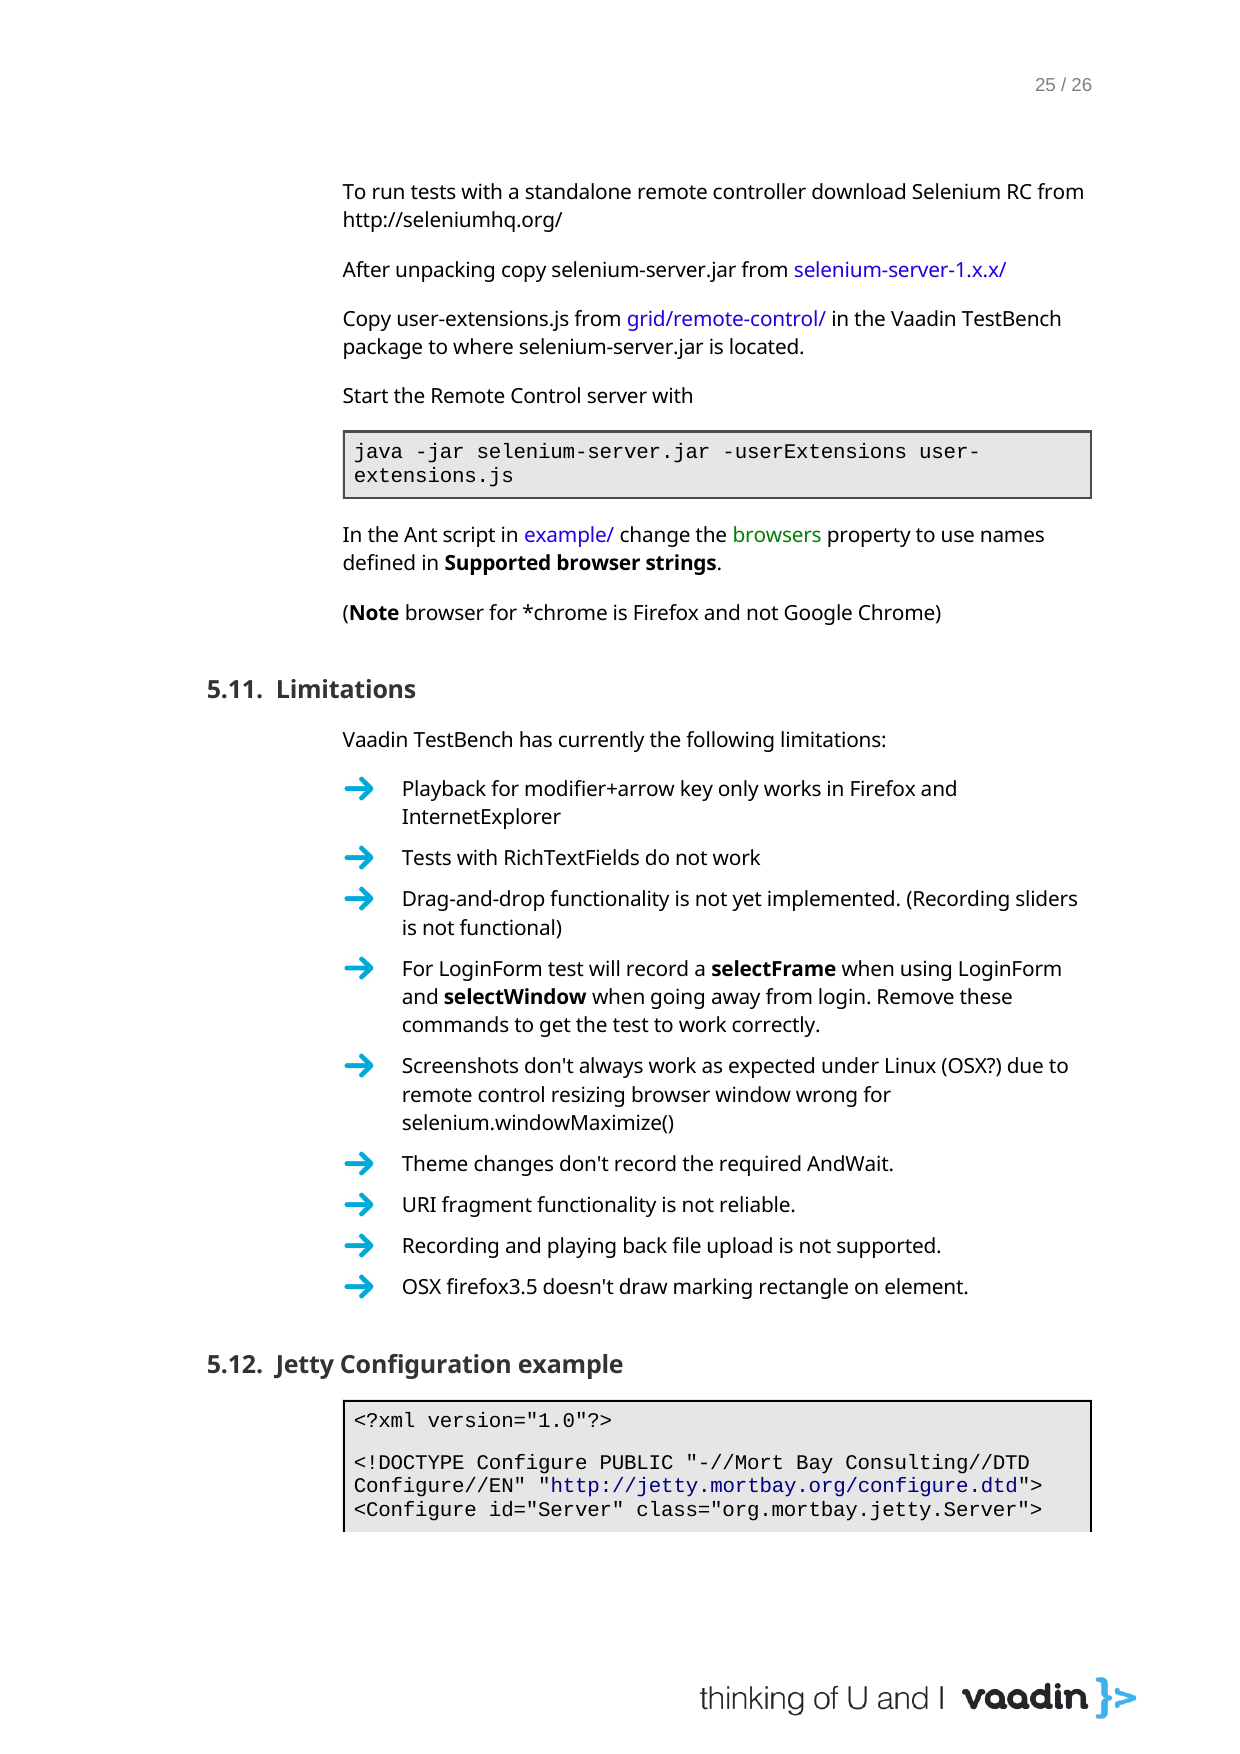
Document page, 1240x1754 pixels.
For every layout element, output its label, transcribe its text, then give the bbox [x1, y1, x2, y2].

text Start the Remote Control server with [342, 381, 1092, 410]
subtitle Limitations [207, 672, 1092, 706]
picture [364, 1207, 374, 1217]
picture [343, 845, 363, 870]
text To run tests with a standalone remote controller download Selenium RC from http://seleniumhq.org/ [342, 177, 1092, 234]
list For LoginForm test will record a selectFrame when using LoginForm and selectWindow when going away from login. Remove these commands to get the test to work correctly. [342, 954, 1092, 1039]
picture [343, 1274, 363, 1299]
picture [364, 1192, 374, 1202]
picture [364, 1289, 374, 1299]
list OSX firefox3.5 doesn't draw marking rectangle on element. [342, 1272, 1092, 1301]
picture [364, 1274, 374, 1284]
list Tests with RichTextFields do not work [342, 843, 1092, 872]
text <!DOCTYPE Configure PUBLIC "-//Mort Bay Consulting//DTD Configure//EN" "http://jetty.mortbay.org/configure.dtd"> [345, 1443, 1090, 1499]
picture [364, 1151, 374, 1161]
text <?xml version="1.0"?> [345, 1402, 1090, 1443]
picture [343, 956, 362, 980]
text In the Ant script in example/ change the browsers property to use names defined in Supported browser strings. [342, 520, 1092, 577]
picture [364, 776, 374, 786]
list URI fragment functionality is not reliable. [342, 1190, 1092, 1219]
picture [343, 1053, 363, 1078]
picture [343, 886, 363, 911]
picture [364, 901, 374, 911]
picture [364, 1053, 374, 1063]
text After unpacking copy selenium-server.jar from selenium-server-1.x.x/ [342, 255, 1092, 283]
list Recording and playing back file upload is not supported. [342, 1231, 1092, 1260]
list Drag-and-drop functionality is not yet implemented. (Recording sliders is not functional) [342, 884, 1092, 941]
list Theme changes don't record the required AndWait. [342, 1149, 1092, 1178]
picture [364, 886, 374, 896]
picture [343, 1233, 363, 1258]
picture [343, 1151, 363, 1176]
text java -jar selenium-server.jar -userExtensions user-extensions.js [345, 433, 1090, 497]
picture [364, 970, 374, 980]
picture [364, 956, 374, 966]
text (Note browser for *chrome is Firefox and not Google Chrome) [342, 598, 1092, 626]
text <Configure id="Server" class="org.mortbay.jetty.Server"> [345, 1499, 1090, 1532]
picture [699, 1673, 1139, 1721]
picture [364, 1068, 374, 1078]
text Vaadin TestBench has currently the following limitations: [342, 725, 1092, 753]
picture [343, 1192, 363, 1217]
picture [364, 1248, 374, 1258]
picture [364, 1166, 374, 1176]
picture [364, 791, 374, 801]
list Screenshots don't always work as expected under Linux (OSX?) due to remote control resizing browser window wrong for selenium.windowMaximize() [342, 1052, 1092, 1137]
text Copy user-extensions.js from grid/remote-control/ in the Vaadin TestBench package to where selenium-server.jar is located. [342, 304, 1092, 361]
picture [364, 860, 374, 870]
list Playback for modifier+arrow key only works in Firefox and InternetExplorer [342, 774, 1092, 831]
picture [364, 1233, 374, 1243]
picture [364, 845, 374, 855]
picture [343, 776, 363, 801]
subtitle Jetty Configuration example [207, 1347, 1092, 1381]
